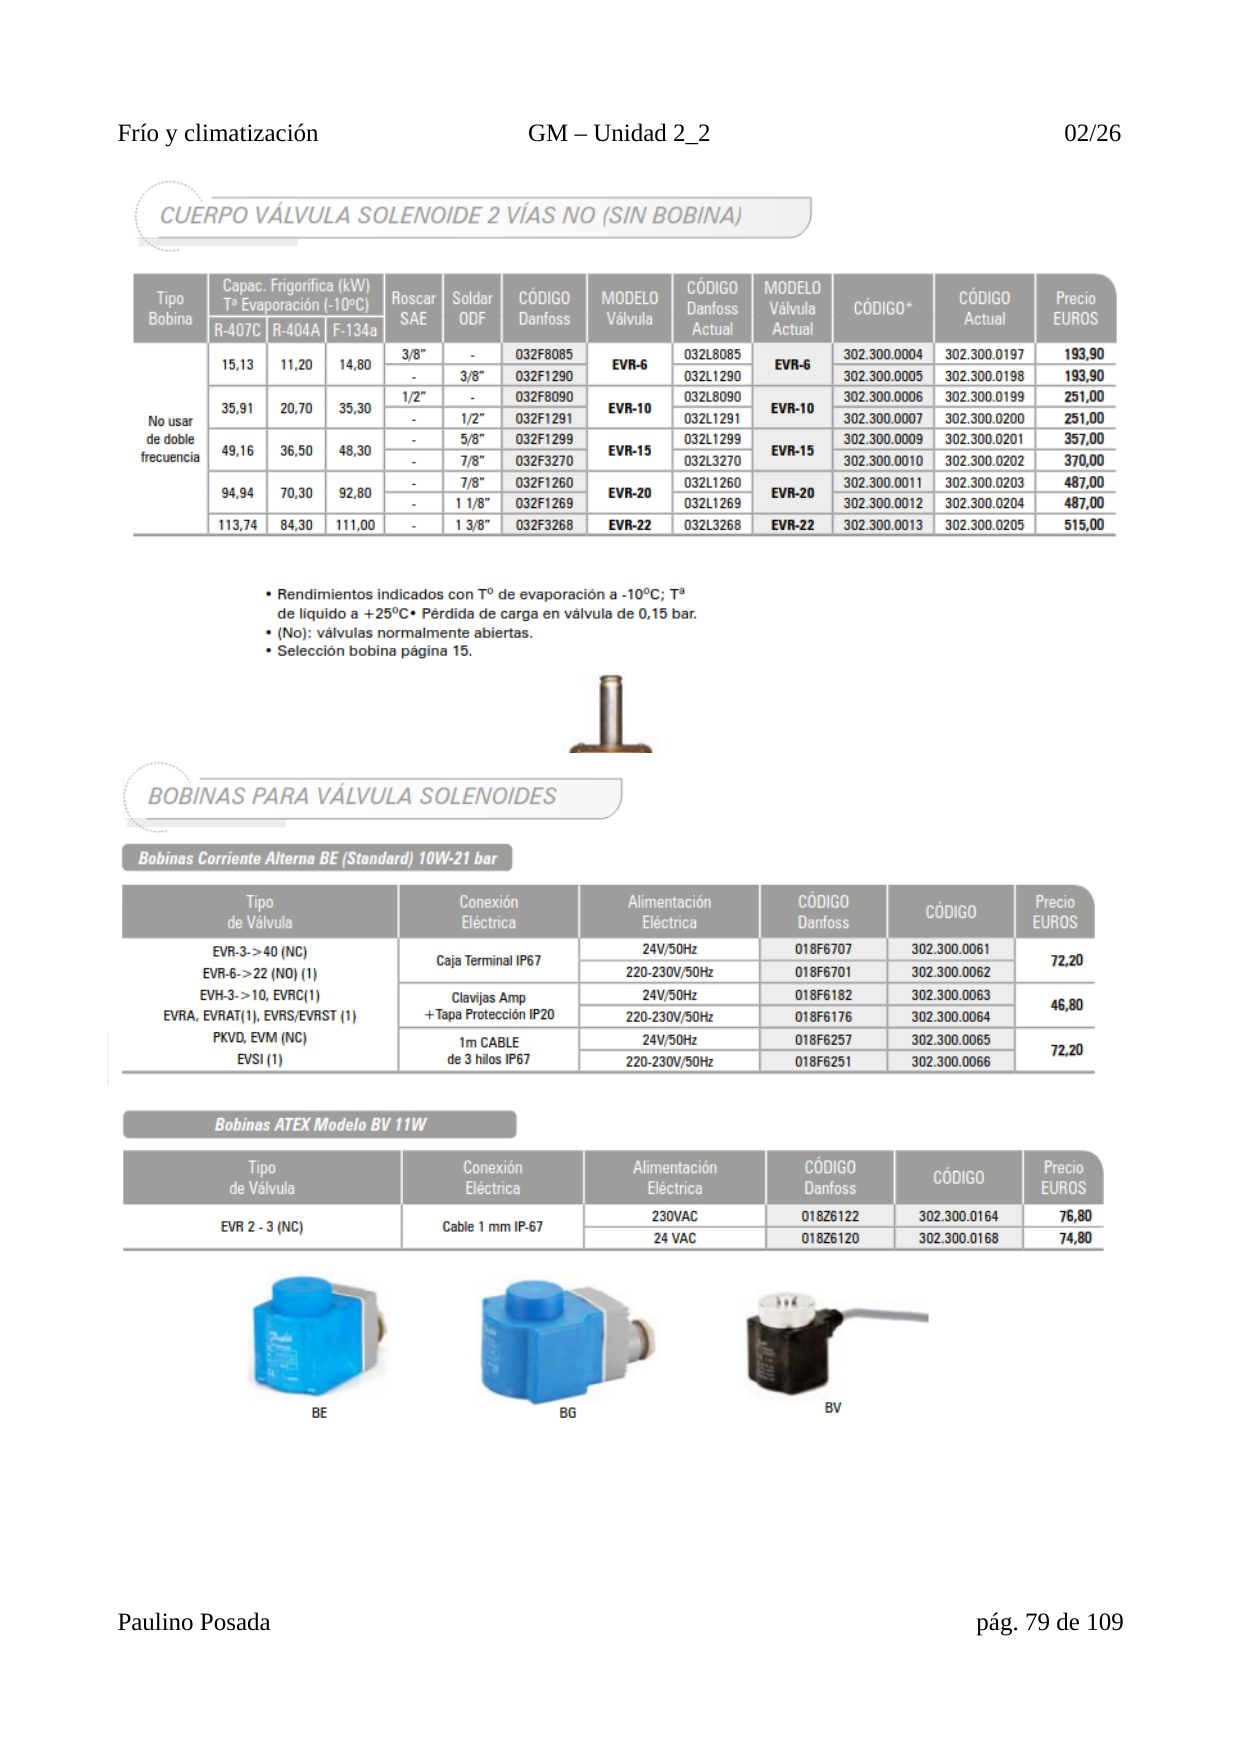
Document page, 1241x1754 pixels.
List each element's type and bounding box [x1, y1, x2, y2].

picture [107, 176, 1122, 1086]
picture [117, 1105, 1122, 1427]
